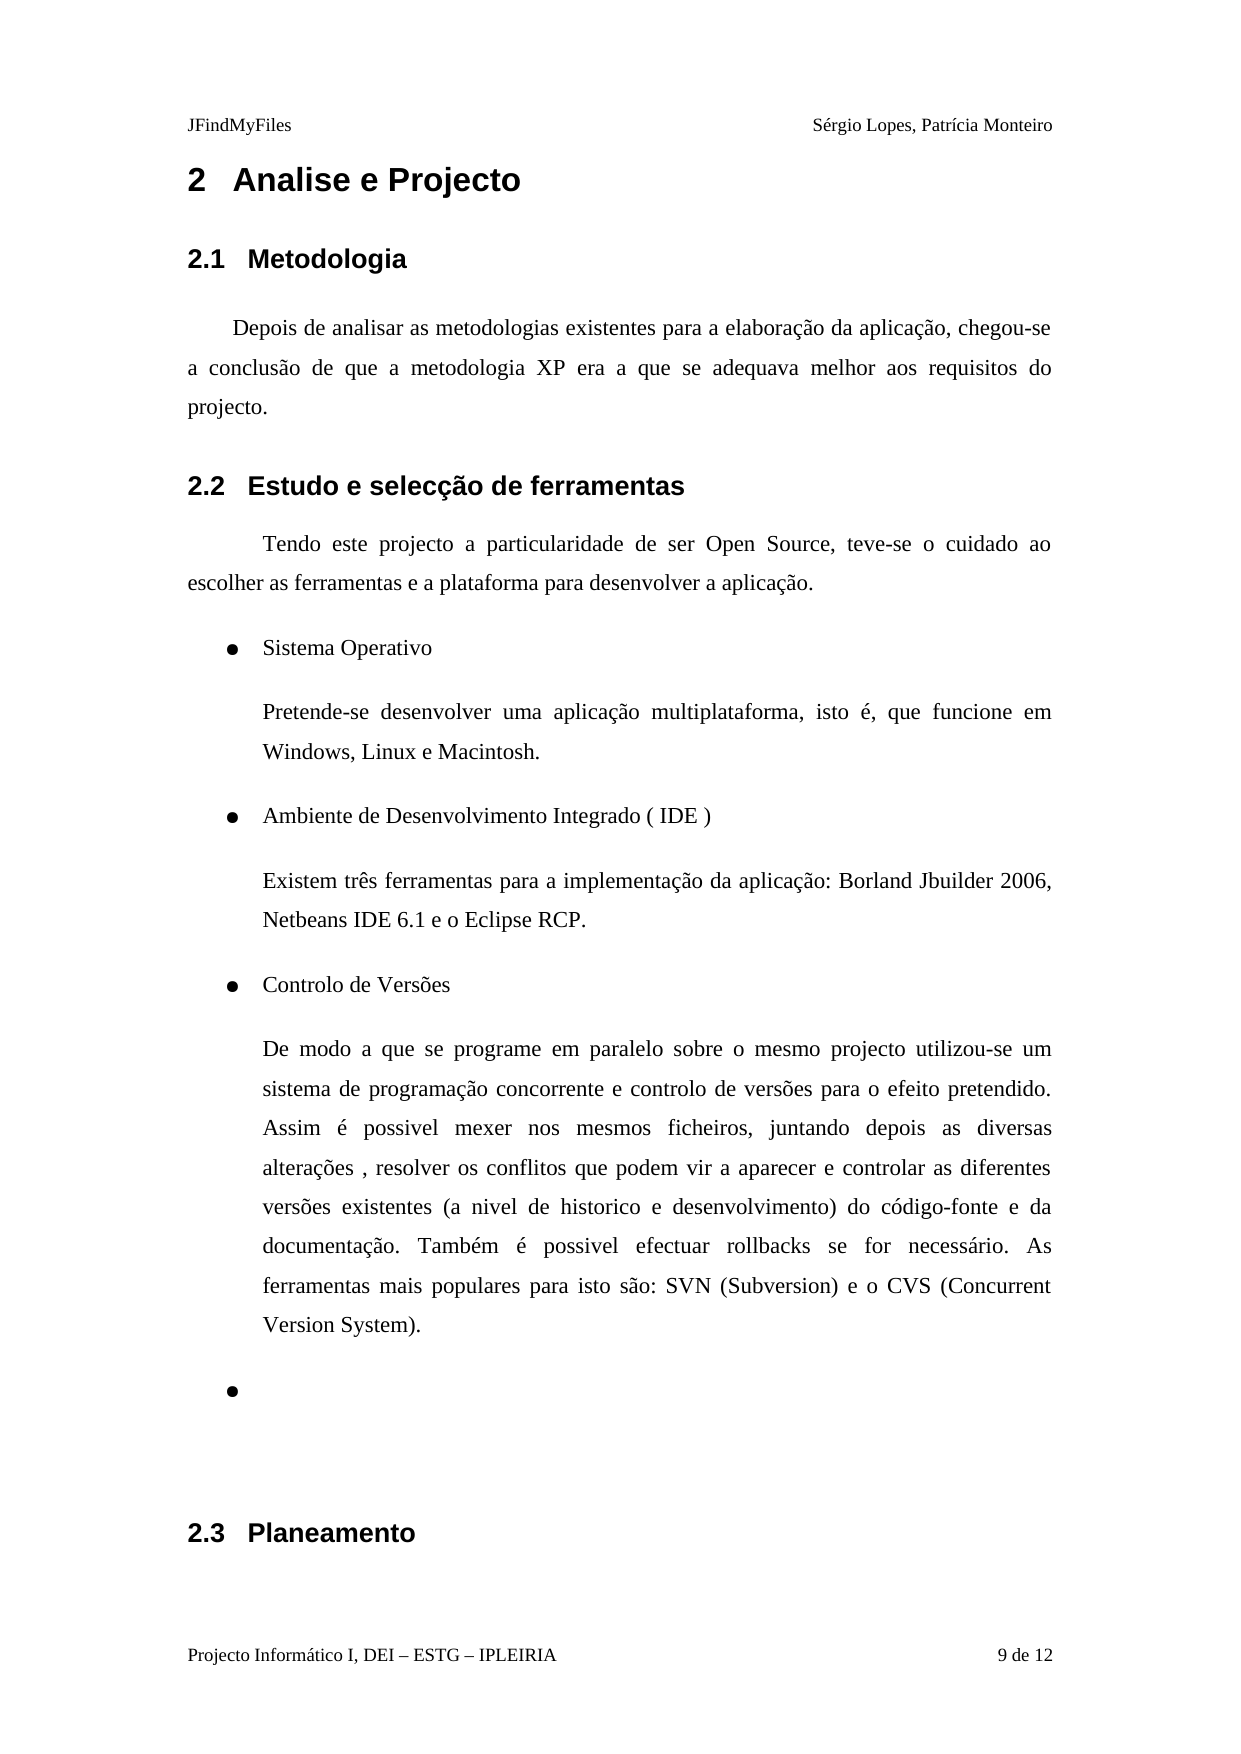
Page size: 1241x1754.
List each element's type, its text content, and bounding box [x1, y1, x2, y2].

list Ambiente de Desenvolvimento Integrado ( IDE ) [225, 802, 1053, 828]
subtitle Analise e Projecto [187, 160, 1053, 198]
subtitle Estudo e selecção de ferramentas [187, 470, 1053, 502]
list Sistema Operativo [225, 634, 1053, 660]
subtitle Metodologia [187, 243, 1053, 274]
text Tendo este projecto a particularidade de ser Open Source, teve-se o cuidado ao escolher as ferramentas e a plataforma para desenvolver a aplicação. [187, 530, 1053, 596]
list Existem três ferramentas para a implementação da aplicação: Borland Jbuilder 2006, Netbeans IDE 6.1 e o Eclipse RCP. [225, 867, 1053, 932]
text Depois de analisar as metodologias existentes para a elaboração da aplicação, chegou-se a conclusão de que a metodologia XP era a que se adequava melhor aos requisitos do projecto. [187, 314, 1053, 420]
list Controlo de Versões [225, 971, 1053, 997]
list De modo a que se programe em paralelo sobre o mesmo projecto utilizou-se um sistema de programação concorrente e controlo de versões para o efeito pretendido. Assim é possivel mexer nos mesmos ficheiros, juntando depois as diversas alterações , resolver os conflitos que podem vir a aparecer e controlar as diferentes versões existentes (a nivel de historico e desenvolvimento) do código-fonte e da documentação. Também é possivel efectuar rollbacks se for necessário. As ferramentas mais populares para isto são: SVN (Subversion) e o CVS (Concurrent Version System). [225, 1035, 1053, 1338]
list Pretende-se desenvolver uma aplicação multiplataforma, isto é, que funcione em Windows, Linux e Macintosh. [225, 698, 1053, 764]
subtitle Planeamento [187, 1517, 1053, 1549]
